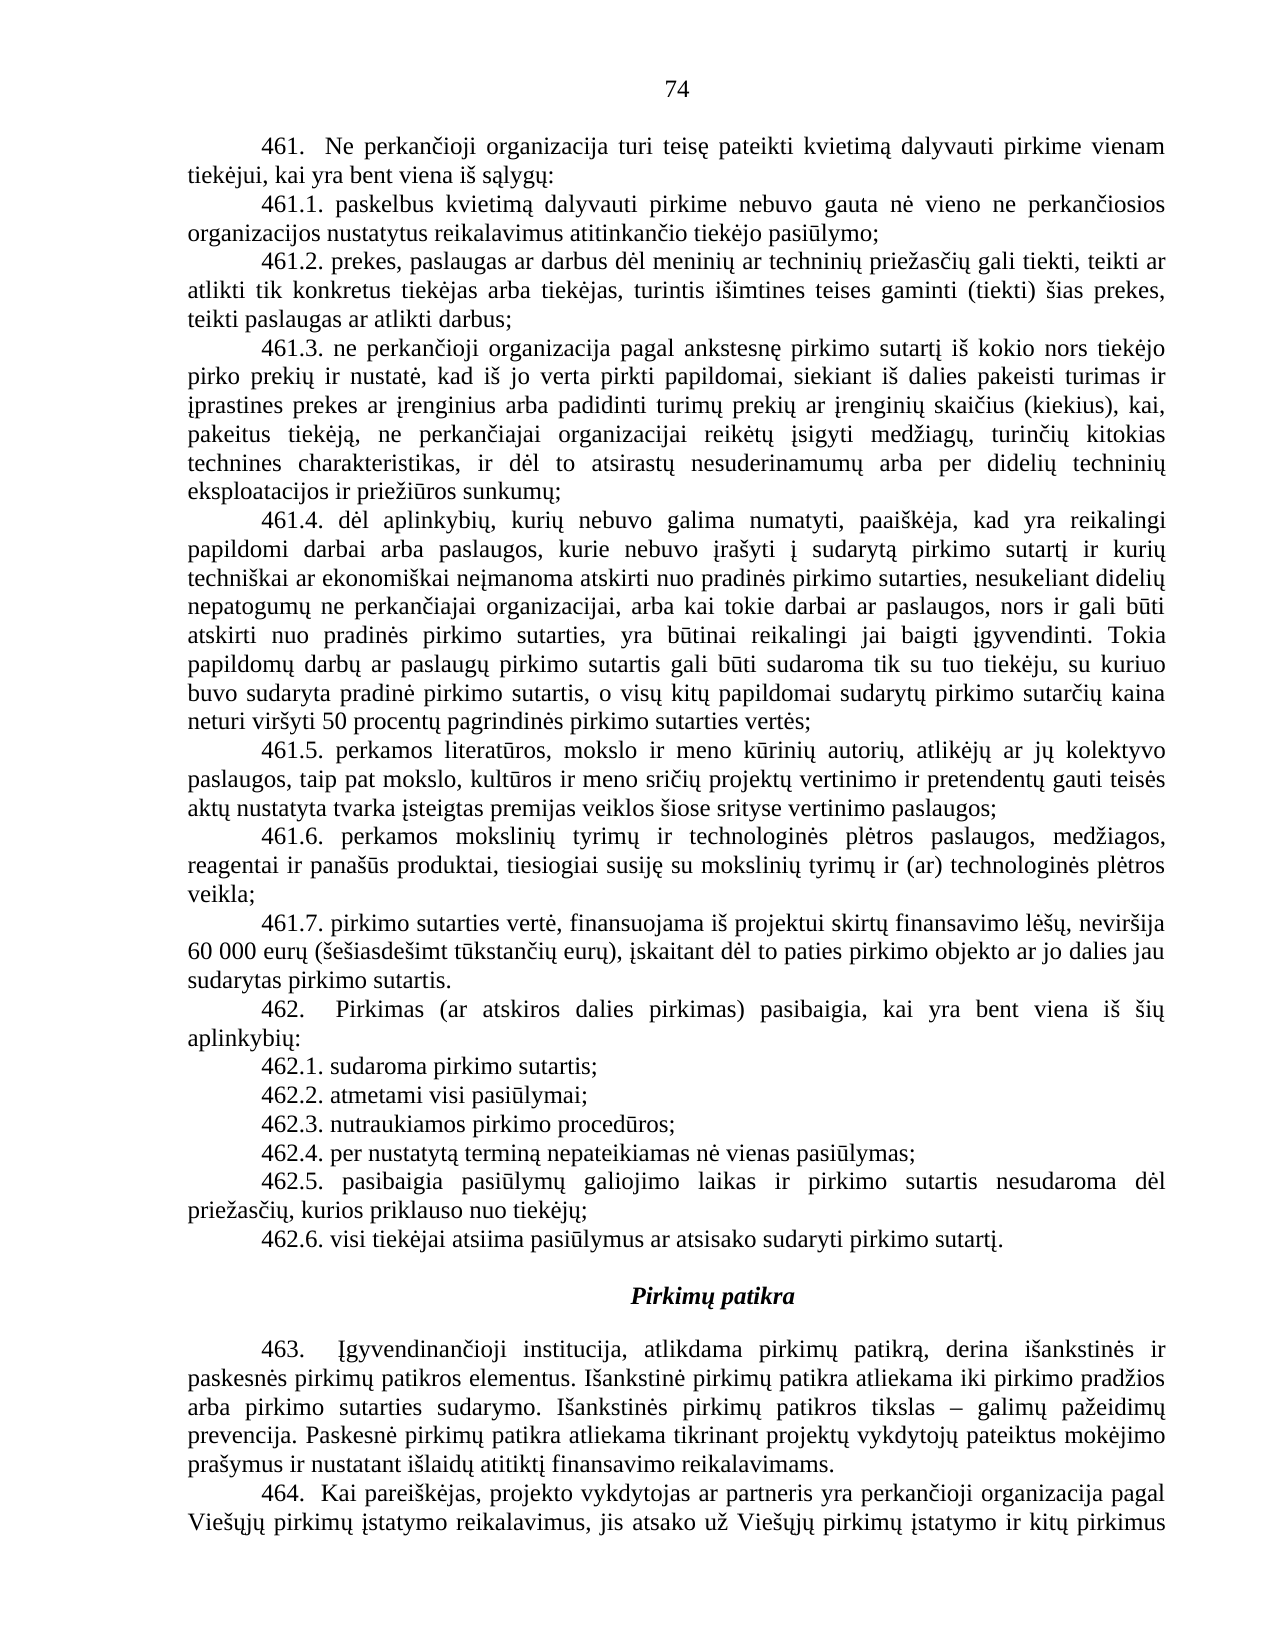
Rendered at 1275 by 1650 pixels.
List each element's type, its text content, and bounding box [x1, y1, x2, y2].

subtitle Pirkimų patikra [261, 1281, 1167, 1310]
text 462.2. atmetami visi pasiūlymai; [187, 1080, 1167, 1109]
text 462.1. sudaroma pirkimo sutartis; [187, 1051, 1167, 1080]
text 464. Kai pareiškėjas, projekto vykdytojas ar partneris yra perkančioji organizacija pagal Viešųjų pirkimų įstatymo reikalavimus, jis atsako už Viešųjų pirkimų įstatymo ir kitų pirkimus [187, 1478, 1167, 1535]
text 461.7. pirkimo sutarties vertė, finansuojama iš projektui skirtų finansavimo lėšų, neviršija 60 000 eurų (šešiasdešimt tūkstančių eurų), įskaitant dėl to paties pirkimo objekto ar jo dalies jau sudarytas pirkimo sutartis. [187, 908, 1167, 994]
text 461. Ne perkančioji organizacija turi teisę pateikti kvietimą dalyvauti pirkime vienam tiekėjui, kai yra bent viena iš sąlygų: [187, 131, 1167, 189]
text 461.3. ne perkančioji organizacija pagal ankstesnę pirkimo sutartį iš kokio nors tiekėjo pirko prekių ir nustatė, kad iš jo verta pirkti papildomai, siekiant iš dalies pakeisti turimas ir įprastines prekes ar įrenginius arba padidinti turimų prekių ar įrenginių skaičius (kiekius), kai, pakeitus tiekėją, ne perkančiajai organizacijai reikėtų įsigyti medžiagų, turinčių kitokias technines charakteristikas, ir dėl to atsirastų nesuderinamumų arba per didelių techninių eksploatacijos ir priežiūros sunkumų; [187, 333, 1167, 505]
text 461.1. paskelbus kvietimą dalyvauti pirkime nebuvo gauta nė vieno ne perkančiosios organizacijos nustatytus reikalavimus atitinkančio tiekėjo pasiūlymo; [187, 189, 1167, 246]
text 461.6. perkamos mokslinių tyrimų ir technologinės plėtros paslaugos, medžiagos, reagentai ir panašūs produktai, tiesiogiai susiję su mokslinių tyrimų ir (ar) technologinės plėtros veikla; [187, 821, 1167, 908]
text 461.4. dėl aplinkybių, kurių nebuvo galima numatyti, paaiškėja, kad yra reikalingi papildomi darbai arba paslaugos, kurie nebuvo įrašyti į sudarytą pirkimo sutartį ir kurių techniškai ar ekonomiškai neįmanoma atskirti nuo pradinės pirkimo sutarties, nesukeliant didelių nepatogumų ne perkančiajai organizacijai, arba kai tokie darbai ar paslaugos, nors ir gali būti atskirti nuo pradinės pirkimo sutarties, yra būtinai reikalingi jai baigti įgyvendinti. Tokia papildomų darbų ar paslaugų pirkimo sutartis gali būti sudaroma tik su tuo tiekėju, su kuriuo buvo sudaryta pradinė pirkimo sutartis, o visų kitų papildomai sudarytų pirkimo sutarčių kaina neturi viršyti 50 procentų pagrindinės pirkimo sutarties vertės; [187, 505, 1167, 735]
text 461.2. prekes, paslaugas ar darbus dėl meninių ar techninių priežasčių gali tiekti, teikti ar atlikti tik konkretus tiekėjas arba tiekėjas, turintis išimtines teises gaminti (tiekti) šias prekes, teikti paslaugas ar atlikti darbus; [187, 246, 1167, 333]
text 462.5. pasibaigia pasiūlymų galiojimo laikas ir pirkimo sutartis nesudaroma dėl priežasčių, kurios priklauso nuo tiekėjų; [187, 1166, 1167, 1224]
text 463. Įgyvendinančioji institucija, atlikdama pirkimų patikrą, derina išankstinės ir paskesnės pirkimų patikros elementus. Išankstinė pirkimų patikra atliekama iki pirkimo pradžios arba pirkimo sutarties sudarymo. Išankstinės pirkimų patikros tikslas – galimų pažeidimų prevencija. Paskesnė pirkimų patikra atliekama tikrinant projektų vykdytojų pateiktus mokėjimo prašymus ir nustatant išlaidų atitiktį finansavimo reikalavimams. [187, 1334, 1167, 1478]
text 462.6. visi tiekėjai atsiima pasiūlymus ar atsisako sudaryti pirkimo sutartį. [187, 1224, 1167, 1253]
text 462.4. per nustatytą terminą nepateikiamas nė vienas pasiūlymas; [187, 1138, 1167, 1166]
text 461.5. perkamos literatūros, mokslo ir meno kūrinių autorių, atlikėjų ar jų kolektyvo paslaugos, taip pat mokslo, kultūros ir meno sričių projektų vertinimo ir pretendentų gauti teisės aktų nustatyta tvarka įsteigtas premijas veiklos šiose srityse vertinimo paslaugos; [187, 735, 1167, 821]
text 462. Pirkimas (ar atskiros dalies pirkimas) pasibaigia, kai yra bent viena iš šių aplinkybių: [187, 994, 1167, 1051]
text 462.3. nutraukiamos pirkimo procedūros; [187, 1109, 1167, 1138]
